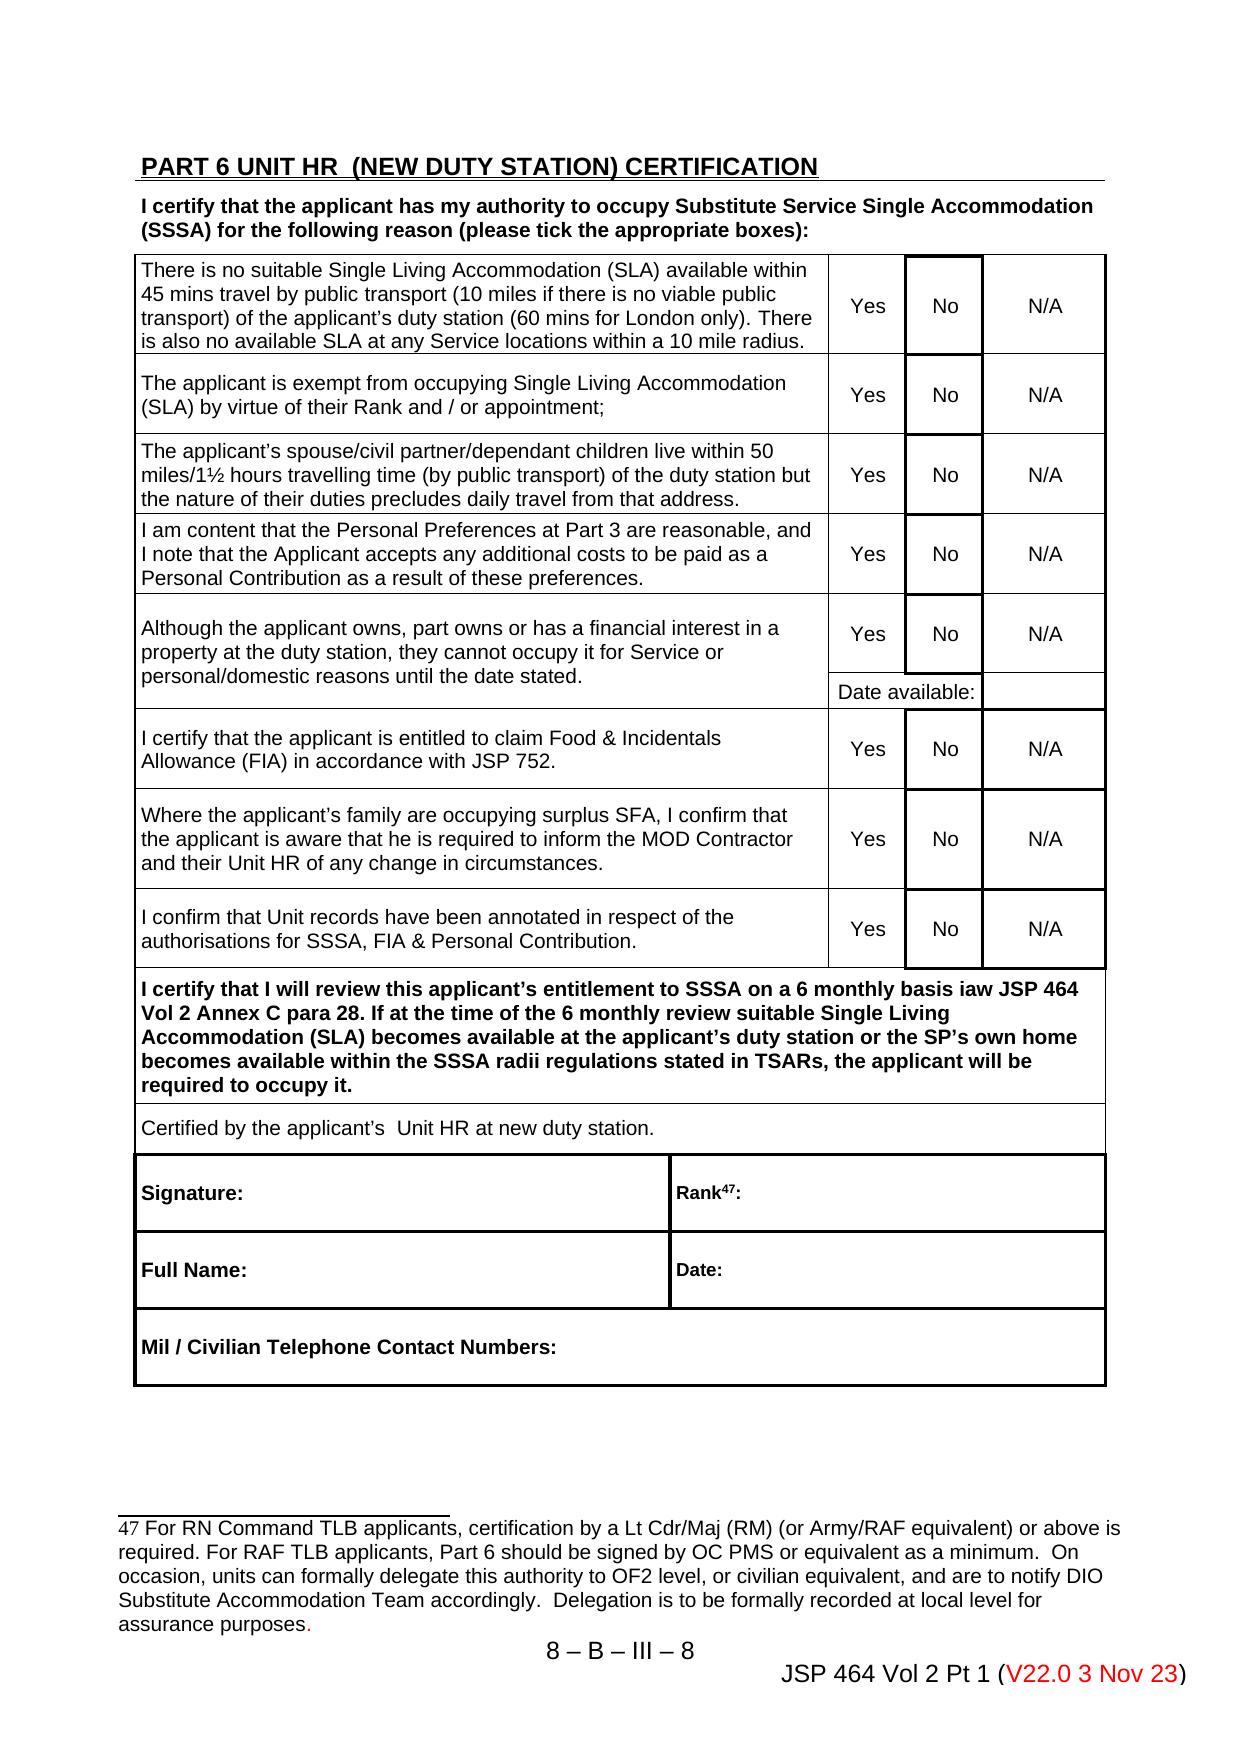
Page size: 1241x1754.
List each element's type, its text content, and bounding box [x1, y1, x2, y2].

table_cell I certify that the applicant has my authority to occupy Substitute Service Single Accommodation (SSSA) for the following reason (please tick the appropriate boxes): [135, 181, 1105, 254]
table_cell Rank: [672, 1156, 1104, 1230]
table_cell No [907, 596, 981, 672]
table_cell No [907, 356, 981, 433]
table_cell Mil / Civilian Telephone Contact Numbers: [137, 1310, 1104, 1384]
table_cell Yes [829, 255, 904, 353]
table_cell N/A [984, 354, 1104, 433]
table_cell Although the applicant owns, part owns or has a financial interest in a property at the duty station, they cannot occupy it for Service or personal/domestic reasons until the date stated. [136, 594, 828, 708]
table_cell No [907, 891, 981, 967]
table_cell N/A [984, 791, 1104, 888]
table_cell I certify that the applicant is entitled to claim Food & Incidentals Allowance (FIA) in accordance with JSP 752. [136, 709, 828, 788]
table_cell I certify that I will review this applicant’s entitlement to SSSA on a 6 monthly basis iaw JSP 464 Vol 2 Annex C para 28. If at the time of the 6 monthly review suitable Single Living Accommodation (SLA) becomes available at the applicant’s duty station or the SP’s own home becomes available within the SSSA radii regulations stated in TSARs, the applicant will be required to occupy it. [136, 968, 1105, 1103]
table_cell N/A [984, 711, 1104, 788]
table_cell Yes [829, 889, 904, 967]
table_cell Signature: [137, 1156, 668, 1230]
table_cell Yes [829, 789, 904, 888]
table_cell I confirm that Unit records have been annotated in respect of the authorisations for SSSA, FIA & Personal Contribution. [136, 889, 828, 967]
table_cell Date: [672, 1233, 1104, 1307]
table_cell The applicant’s spouse/civil partner/dependant children live within 50 miles/1½ hours travelling time (by public transport) of the duty station but the nature of their duties precludes daily travel from that address. [136, 434, 828, 513]
table_cell Date available: [829, 673, 981, 708]
table_cell N/A [984, 434, 1104, 513]
table_cell [984, 673, 1104, 708]
table_cell N/A [984, 255, 1104, 353]
table_cell N/A [984, 891, 1104, 967]
table_cell No [907, 436, 981, 513]
table_cell I am content that the Personal Preferences at Part 3 are reasonable, and I note that the Applicant accepts any additional costs to be paid as a Personal Contribution as a result of these preferences. [136, 514, 828, 592]
table_cell The applicant is exempt from occupying Single Living Accommodation (SLA) by virtue of their Rank and / or appointment; [136, 354, 828, 433]
table_cell Certified by the applicant’s Unit HR at new duty station. [136, 1104, 1105, 1153]
table_cell Full Name: [137, 1233, 668, 1307]
table_cell Yes [829, 434, 904, 513]
table_cell Yes [829, 514, 904, 592]
table_cell No [907, 516, 981, 592]
table_header PART 6 UNIT HR (NEW DUTY STATION) CERTIFICATION [135, 152, 1105, 180]
table_cell N/A [984, 594, 1104, 672]
table_cell There is no suitable Single Living Accommodation (SLA) available within 45 mins travel by public transport (10 miles if there is no viable public transport) of the applicant’s duty station (60 mins for London only). There is also no available SLA at any Service locations within a 10 mile radius. [136, 255, 828, 353]
table_cell N/A [984, 514, 1104, 592]
table_cell Yes [829, 354, 904, 433]
table_cell No [907, 711, 981, 788]
table_cell Yes [829, 709, 904, 788]
table_cell No [907, 258, 981, 353]
table_cell No [907, 791, 981, 888]
table_cell Yes [829, 594, 904, 672]
table_cell Where the applicant’s family are occupying surplus SFA, I confirm that the applicant is aware that he is required to inform the MOD Contractor and their Unit HR of any change in circumstances. [136, 789, 828, 888]
